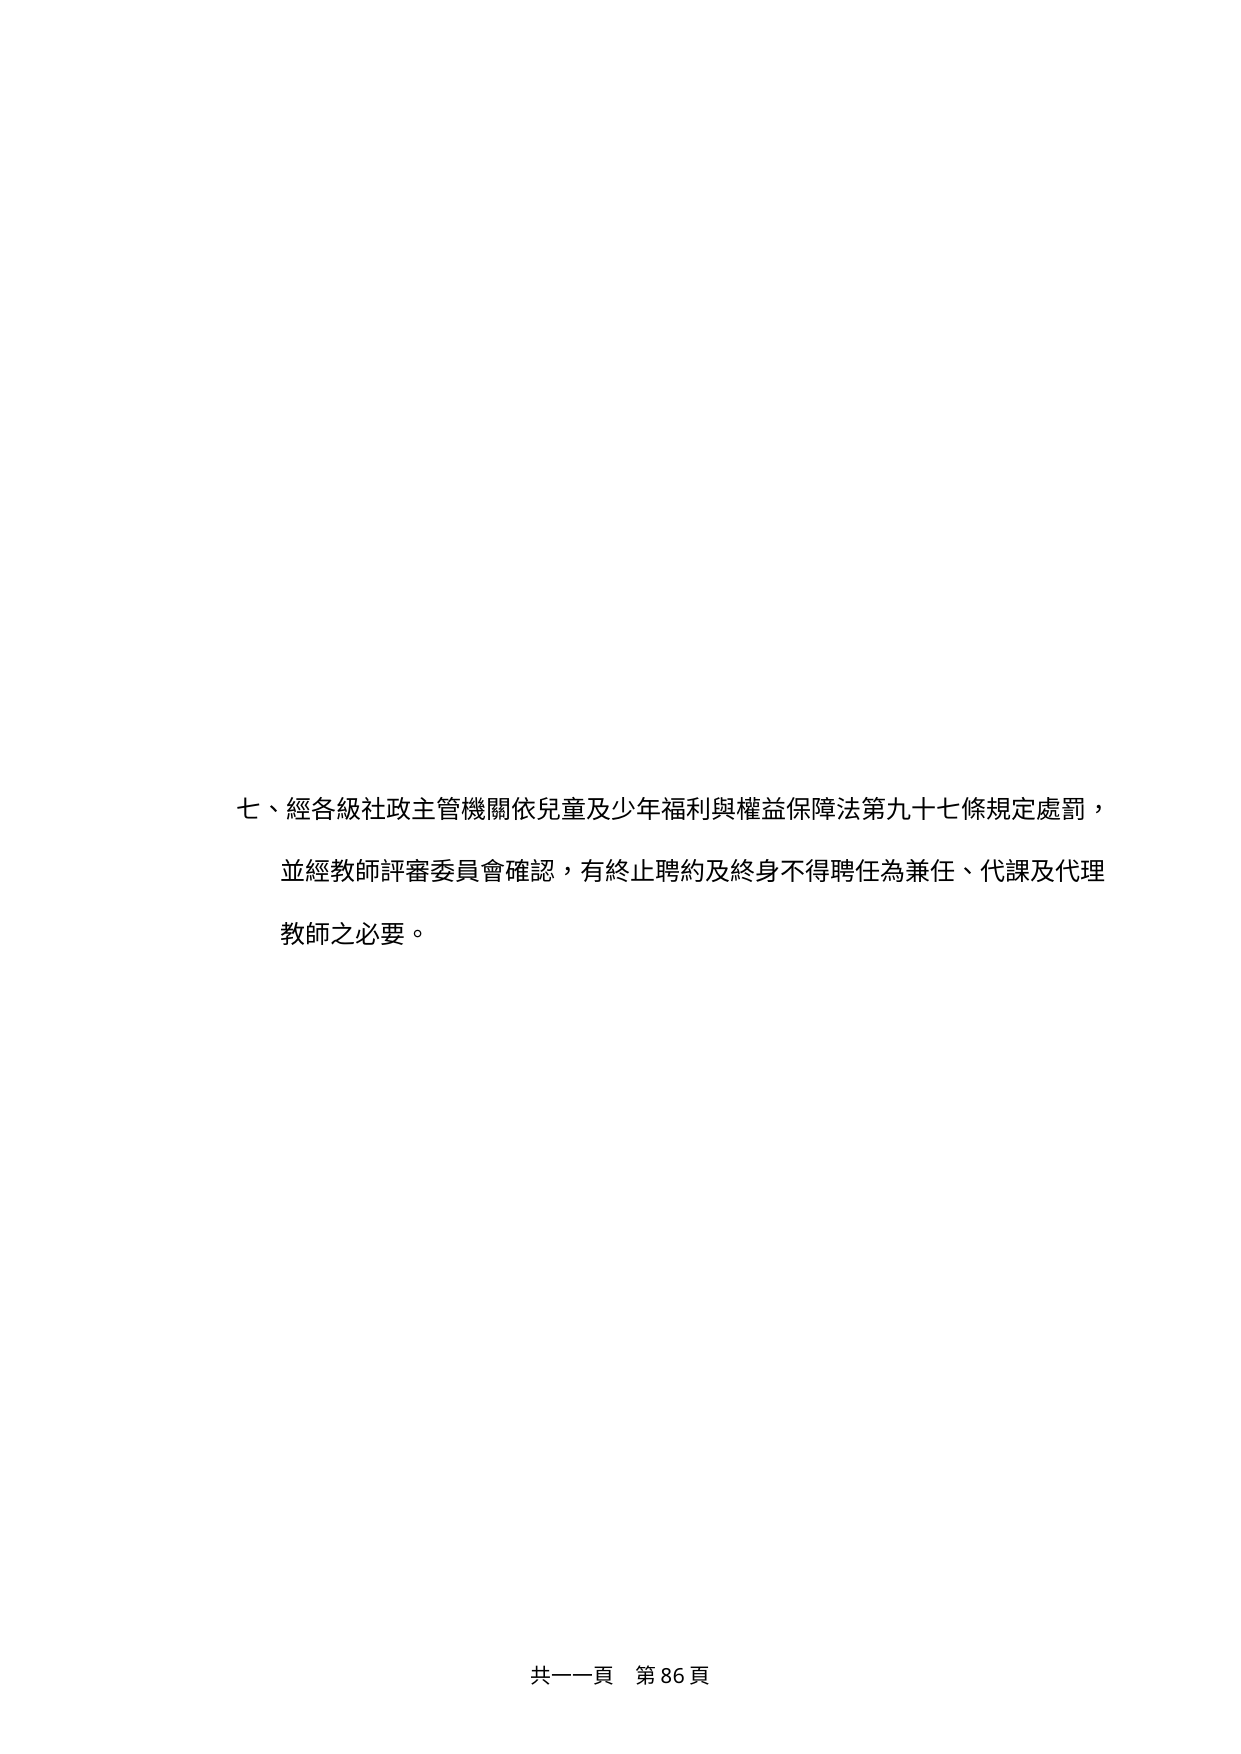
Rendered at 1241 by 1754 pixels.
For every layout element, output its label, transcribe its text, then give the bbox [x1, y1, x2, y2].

text 七、經各級社政主管機關依兒童及少年福利與權益保障法第九十七條規定處罰，並經教師評審委員會確認，有終止聘約及終身不得聘任為兼任、代課及代理教師之必要。 [236, 766, 1122, 953]
